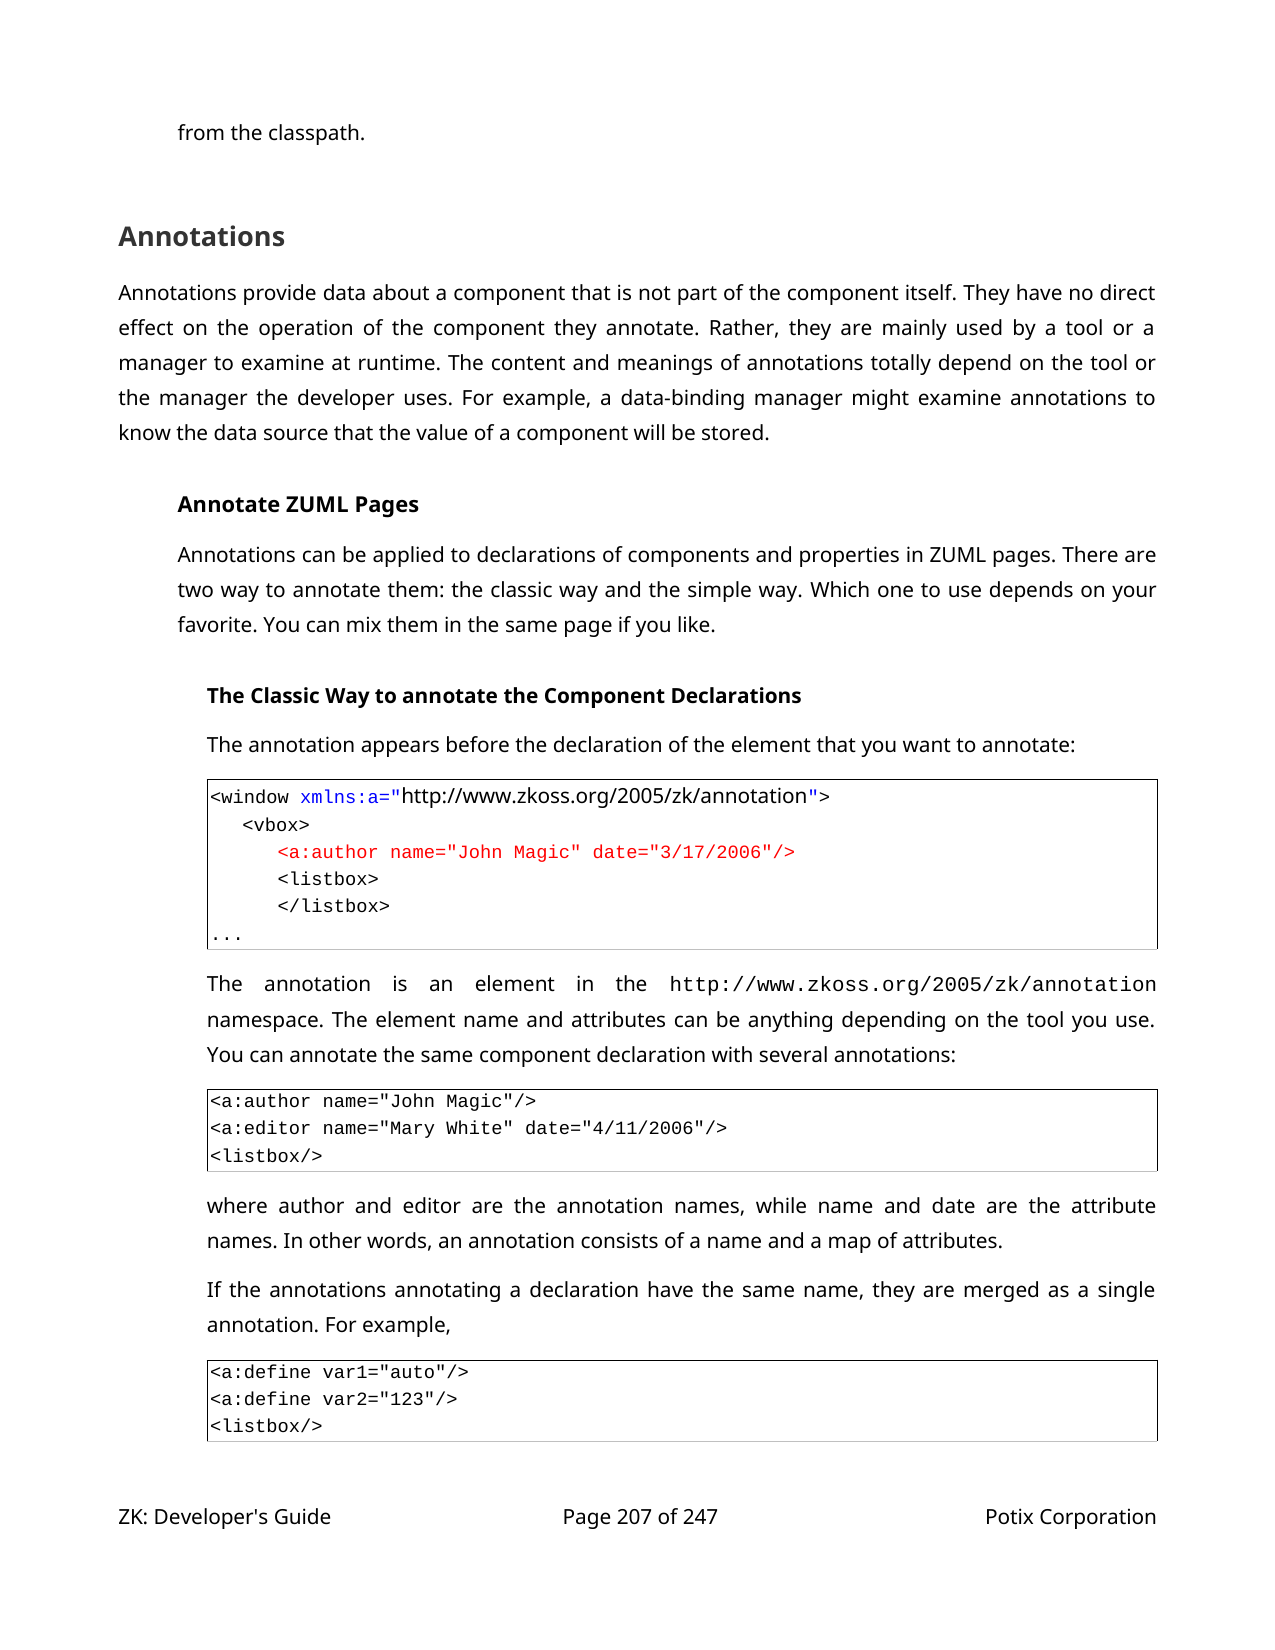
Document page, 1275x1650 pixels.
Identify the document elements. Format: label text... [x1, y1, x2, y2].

text <a:editor name="Mary White" date="4/11/2006"/> [208, 1116, 1157, 1141]
text <a:author name="John Magic" date="3/17/2006"/> [208, 840, 1157, 864]
text Annotations can be applied to declarations of components and properties in ZUML pages. There are two way to annotate them: the classic way and the simple way. Which one to use depends on your favorite. You can mix them in the same page if you like. [177, 540, 1157, 638]
text <listbox/> [208, 1143, 1157, 1171]
text ... [208, 922, 1157, 949]
text The annotation is an element in the http://www.zkoss.org/2005/zk/annotation namespace. The element name and attributes can be anything depending on the tool you use. You can annotate the same component declaration with several annotations: [207, 969, 1157, 1068]
text from the classpath. [177, 118, 1157, 146]
text <window xmlns:a="http://www.zkoss.org/2005/zk/annotation"> [208, 780, 1157, 810]
text The annotation appears before the declaration of the element that you want to annotate: [207, 730, 1157, 758]
text </listbox> [208, 894, 1157, 919]
text <a:author name="John Magic"/> [208, 1090, 1157, 1113]
text <a:define var1="auto"/> [208, 1361, 1157, 1384]
text If the annotations annotating a declaration have the same name, they are merged as a single annotation. For example, [207, 1275, 1157, 1339]
text where author and editor are the annotation names, while name and date are the attribute names. In other words, an annotation consists of a name and a map of attributes. [207, 1191, 1157, 1255]
text <a:define var2="123"/> [208, 1387, 1157, 1411]
text <listbox> [208, 867, 1157, 891]
subtitle The Classic Way to annotate the Component Declarations [207, 681, 1157, 709]
subtitle Annotations [118, 217, 1157, 254]
text Annotations provide data about a component that is not part of the component itself. They have no direct effect on the operation of the component they annotate. Rather, they are mainly used by a tool or a manager to examine at runtime. The content and meanings of annotations totally depend on the tool or the manager the developer uses. For example, a data-binding manager might examine annotations to know the data source that the value of a component will be stored. [118, 278, 1157, 447]
text <listbox/> [208, 1414, 1157, 1441]
subtitle Annotate ZUML Pages [177, 489, 1157, 519]
text <vbox> [208, 813, 1157, 837]
